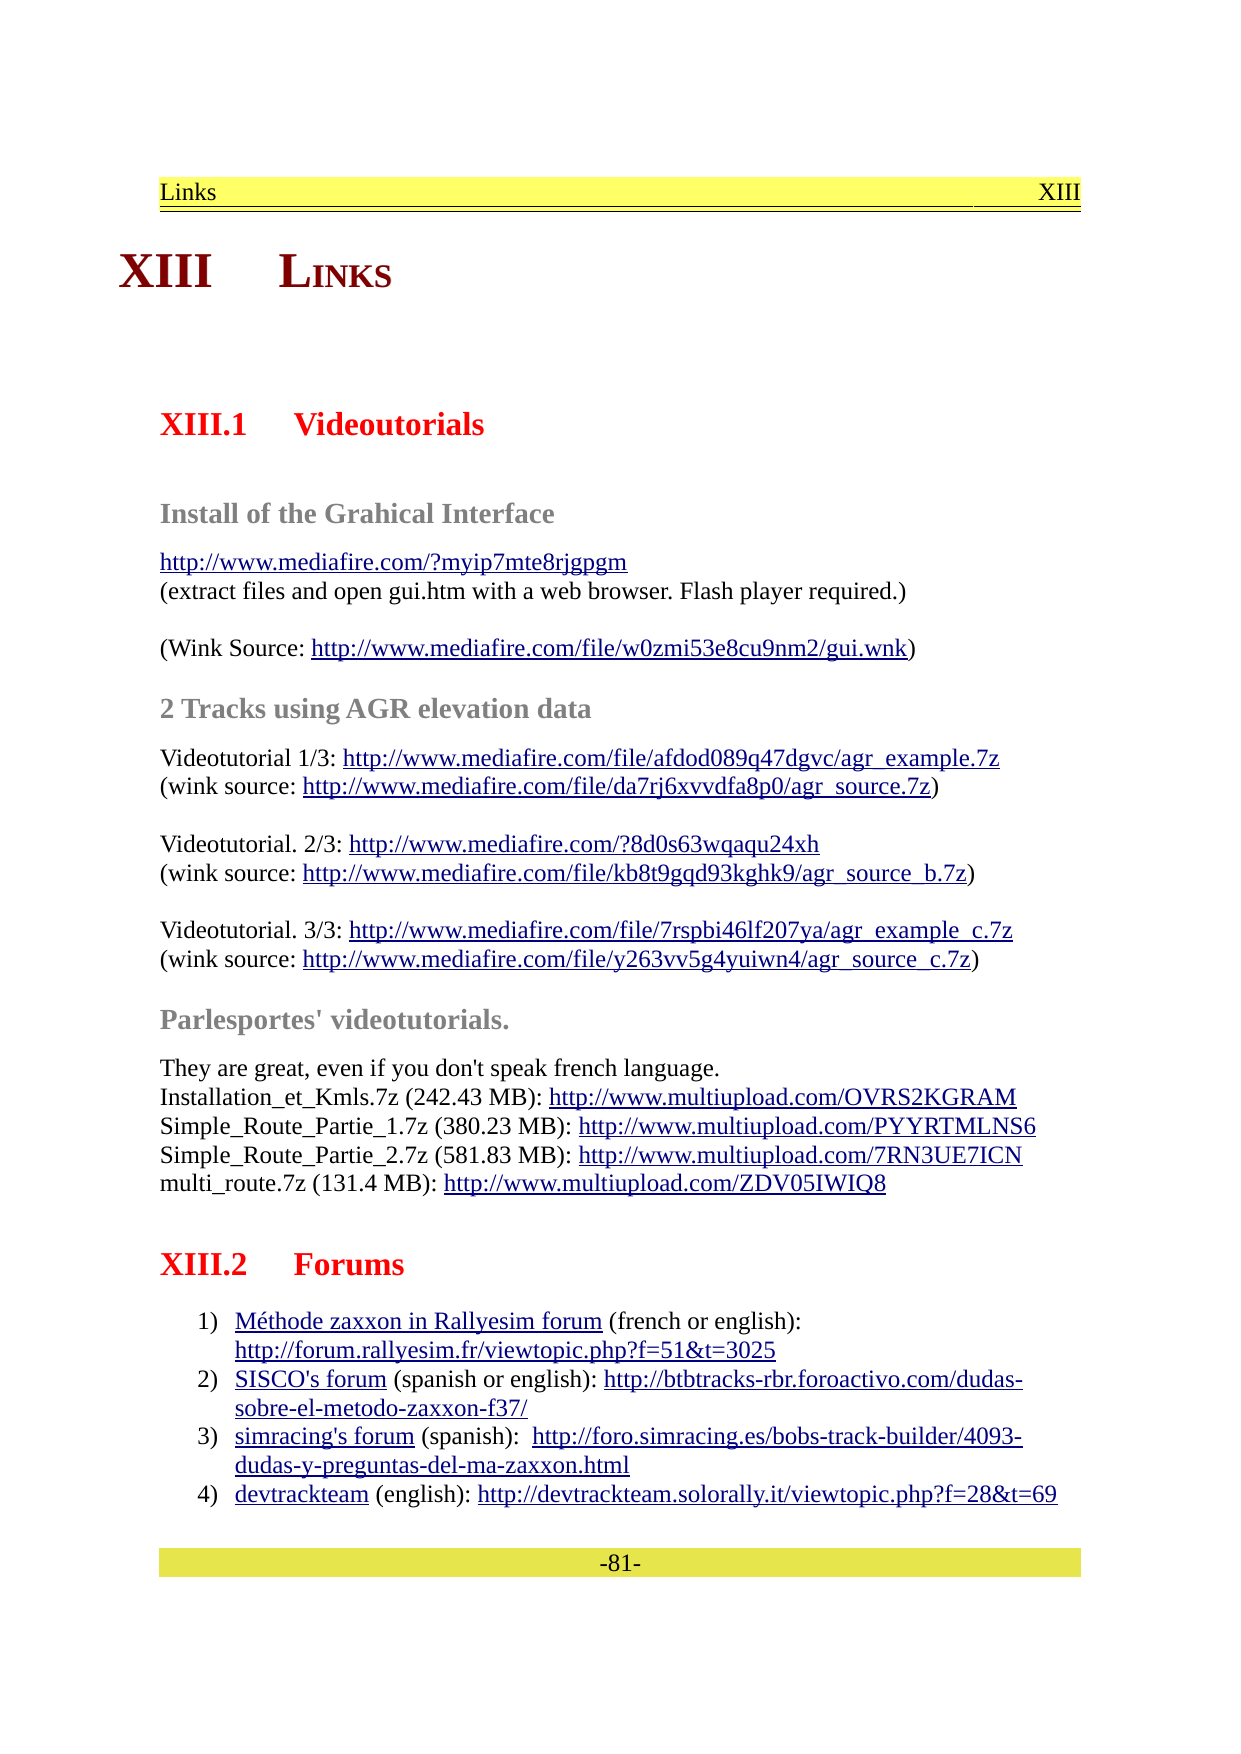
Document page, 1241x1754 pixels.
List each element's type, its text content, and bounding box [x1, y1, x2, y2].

text They are great, even if you don't speak french language. Installation_et_Kmls.7z (242.43 MB): http://www.multiupload.com/OVRS2KGRAM Simple_Route_Partie_1.7z (380.23 MB): http://www.multiupload.com/PYYRTMLNS6 Simple_Route_Partie_2.7z (581.83 MB): http://www.multiupload.com/7RN3UE7ICN multi_route.7z (131.4 MB): http://www.multiupload.com/ZDV05IWIQ8 [159, 1053, 1081, 1197]
text (Wink Source: http://www.mediafire.com/file/w0zmi53e8cu9nm2/gui.wnk) [159, 633, 1081, 662]
text Videotutorial. 3/3: http://www.mediafire.com/file/7rspbi46lf207ya/agr_example_c.7z [159, 915, 1081, 944]
text (extract files and open gui.htm with a web browser. Flash player required.) [159, 576, 1081, 604]
text Videotutorial. 2/3: http://www.mediafire.com/?8d0s63wqaqu24xh [159, 829, 1081, 858]
list simracing's forum (spanish): http://foro.simracing.es/bobs-track-builder/4093-dudas-y-preguntas-del-ma-zaxxon.html [197, 1421, 1081, 1479]
text (wink source: http://www.mediafire.com/file/kb8t9gqd93kghk9/agr_source_b.7z) [159, 858, 1081, 886]
subtitle Install of the Grahical Interface [159, 496, 1081, 529]
subtitle Forums [159, 1244, 1081, 1283]
list devtrackteam (english): http://devtrackteam.solorally.it/viewtopic.php?f=28&t=69 [197, 1479, 1081, 1508]
subtitle Videoutorials [159, 404, 1081, 443]
subtitle 2 Tracks using AGR elevation data [159, 691, 1081, 725]
subtitle Links [118, 240, 1081, 298]
list Méthode zaxxon in Rallyesim forum (french or english): http://forum.rallyesim.fr/viewtopic.php?f=51&t=3025 [197, 1306, 1081, 1364]
subtitle Parlesportes' videotutorials. [159, 1002, 1081, 1036]
text Videotutorial 1/3: http://www.mediafire.com/file/afdod089q47dgvc/agr_example.7z [159, 743, 1081, 771]
text (wink source: http://www.mediafire.com/file/y263vv5g4yuiwn4/agr_source_c.7z) [159, 944, 1081, 973]
text (wink source: http://www.mediafire.com/file/da7rj6xvvdfa8p0/agr_source.7z) [159, 771, 1081, 800]
text http://www.mediafire.com/?myip7mte8rjgpgm [159, 547, 1081, 576]
list SISCO's forum (spanish or english): http://btbtracks-rbr.foroactivo.com/dudas-sobre-el-metodo-zaxxon-f37/ [197, 1364, 1081, 1421]
